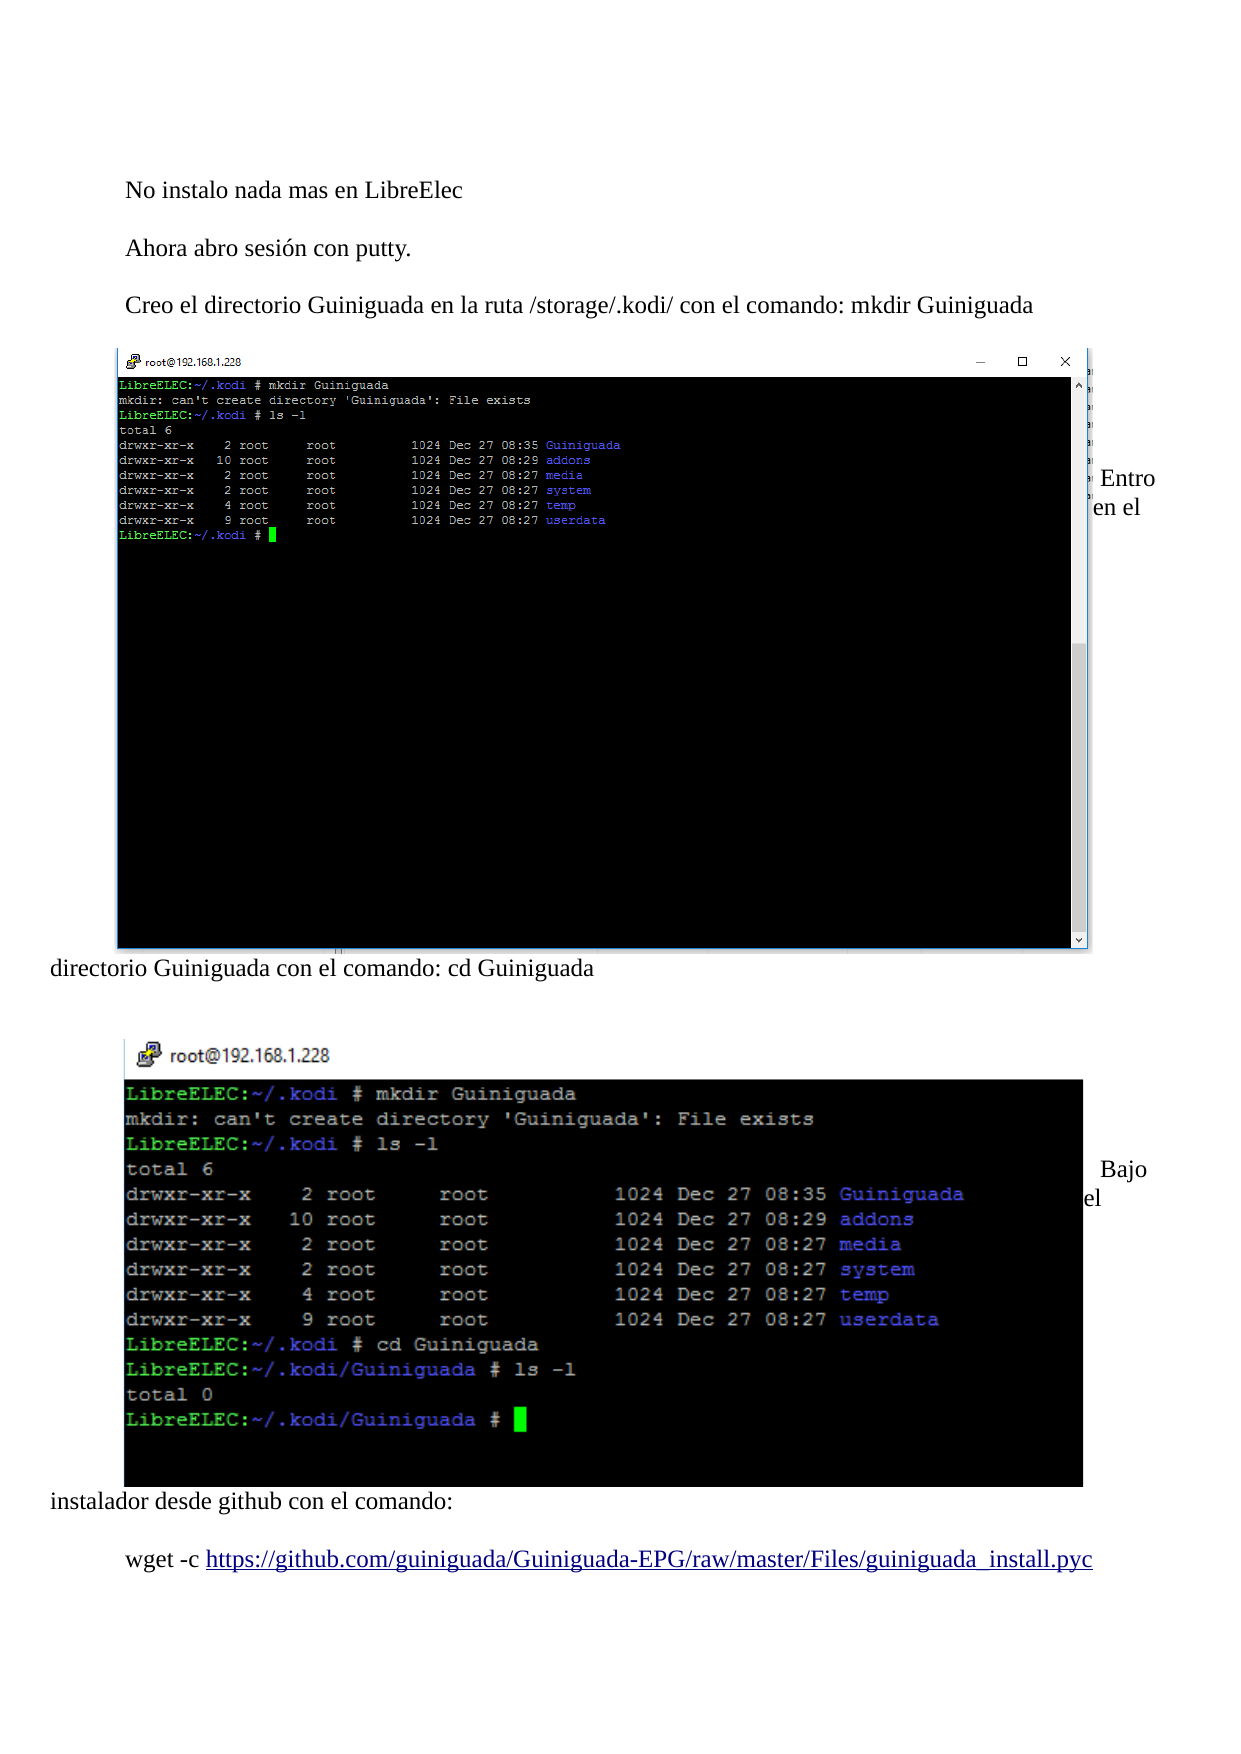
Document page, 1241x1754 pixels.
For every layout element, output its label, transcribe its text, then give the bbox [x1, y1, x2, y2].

picture [123, 1039, 1084, 1487]
text wget -c https://github.com/guiniguada/Guiniguada-EPG/raw/master/Files/guiniguada_install.pyc [50, 1544, 1157, 1573]
text Creo el directorio Guiniguada en la ruta /storage/.kodi/ con el comando: mkdir Guiniguada [50, 291, 1157, 319]
text Ahora abro sesión con putty. [50, 233, 1157, 262]
text Entro en el directorio Guiniguada con el comando: cd Guiniguada [50, 954, 1157, 982]
picture [114, 348, 1093, 954]
text No instalo nada mas en LibreElec [50, 176, 1157, 204]
text Bajo el instalador desde github con el comando: [50, 1487, 1157, 1515]
